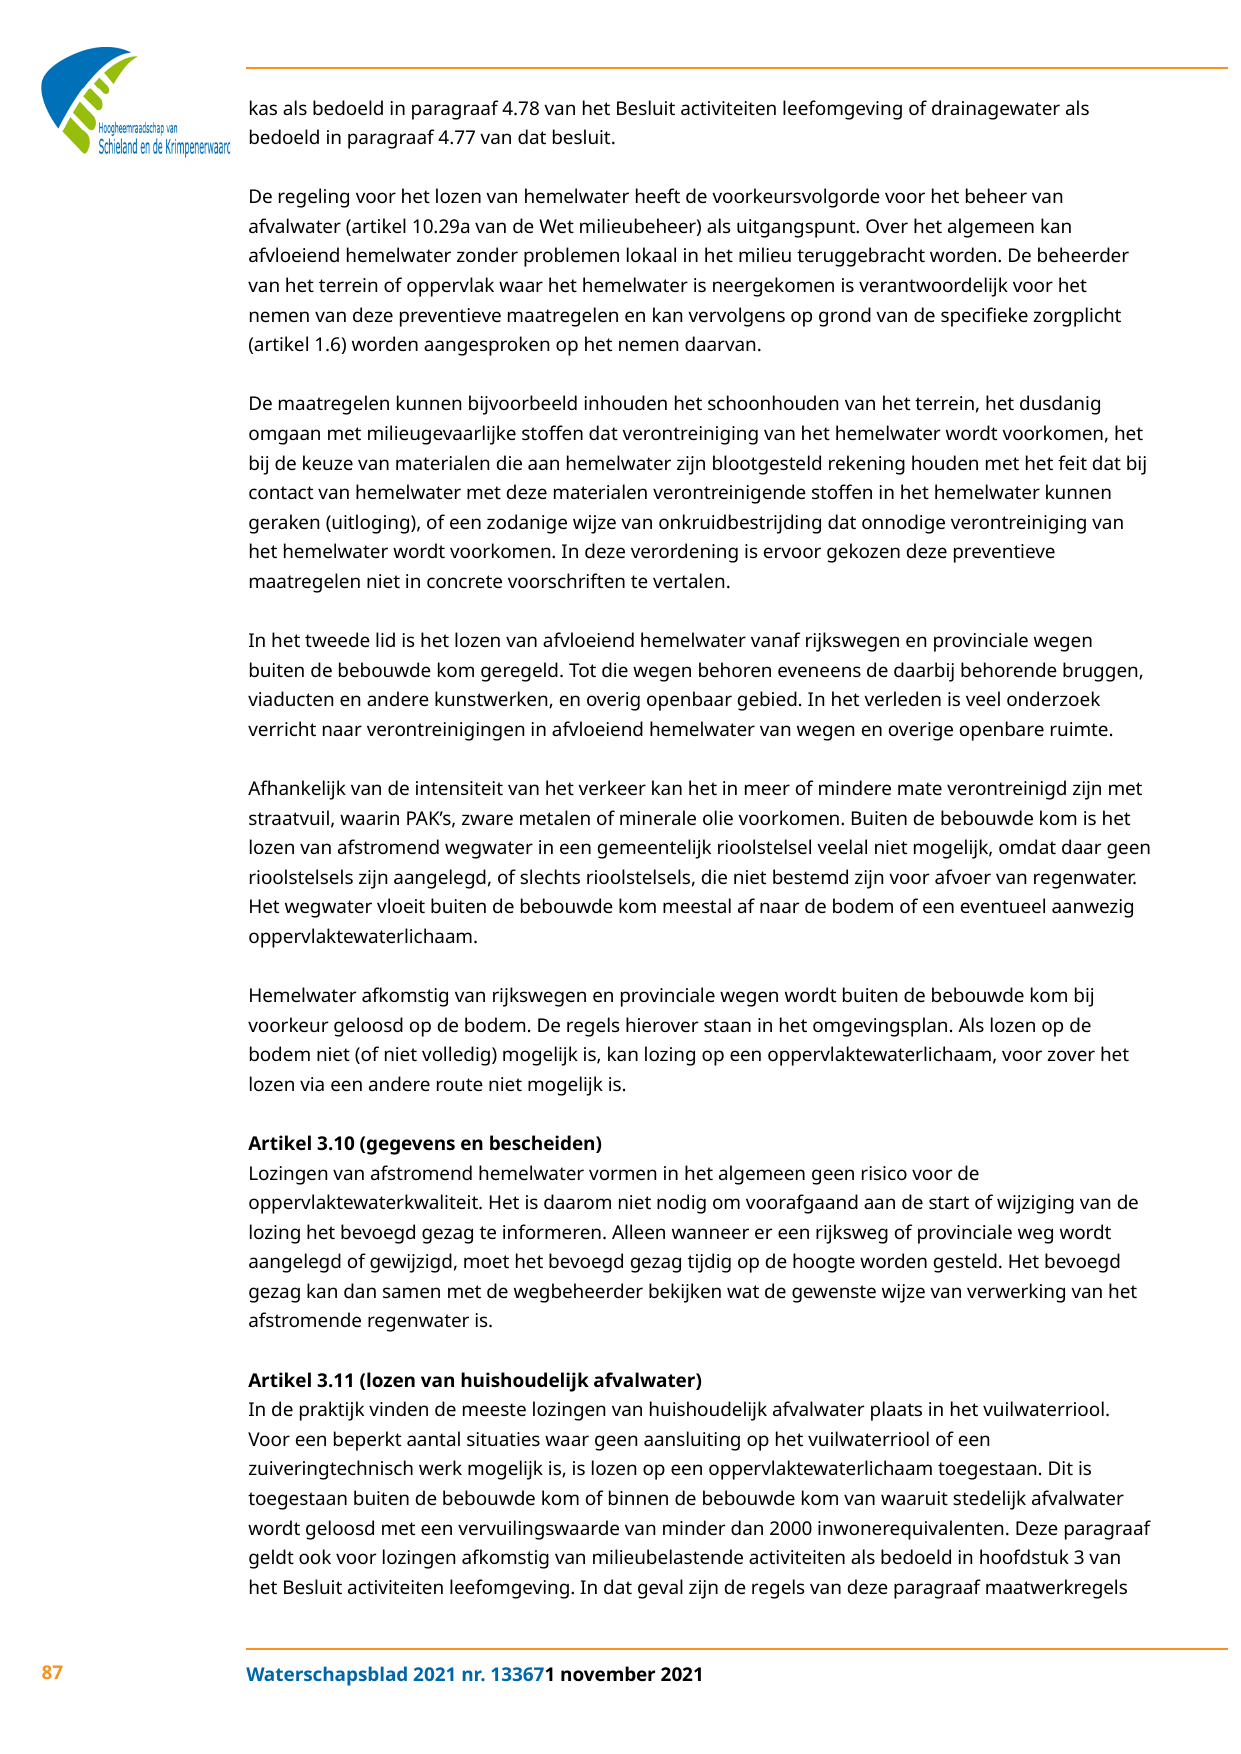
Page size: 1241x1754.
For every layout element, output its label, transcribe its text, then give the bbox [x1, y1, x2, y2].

picture [41, 47, 231, 172]
text Artikel 3.10 (gegevens en bescheiden) [248, 1130, 1152, 1156]
text In het tweede lid is het lozen van afvloeiend hemelwater vanaf rijkswegen en provinciale wegen buiten de bebouwde kom geregeld. Tot die wegen behoren eveneens de daarbij behorende bruggen, viaducten en andere kunstwerken, en overig openbaar gebied. In het verleden is veel onderzoek verricht naar verontreinigingen in afvloeiend hemelwater van wegen en overige openbare ruimte. [248, 627, 1152, 742]
text De maatregelen kunnen bijvoorbeeld inhouden het schoonhouden van het terrein, het dusdanig omgaan met milieugevaarlijke stoffen dat verontreiniging van het hemelwater wordt voorkomen, het bij de keuze van materialen die aan hemelwater zijn blootgesteld rekening houden met het feit dat bij contact van hemelwater met deze materialen verontreinigende stoffen in het hemelwater kunnen geraken (uitloging), of een zodanige wijze van onkruidbestrijding dat onnodige verontreiniging van het hemelwater wordt voorkomen. In deze verordening is ervoor gekozen deze preventieve maatregelen niet in concrete voorschriften te vertalen. [248, 391, 1152, 594]
text Artikel 3.11 (lozen van huishoudelijk afvalwater) [248, 1367, 1152, 1393]
text Hemelwater afkomstig van rijkswegen en provinciale wegen wordt buiten de bebouwde kom bij voorkeur geloosd op de bodem. De regels hierover staan in het omgevingsplan. Als lozen op de bodem niet (of niet volledig) mogelijk is, kan lozing op een oppervlaktewaterlichaam, voor zover het lozen via een andere route niet mogelijk is. [248, 982, 1152, 1097]
text kas als bedoeld in paragraaf 4.78 van het Besluit activiteiten leefomgeving of drainagewater als bedoeld in paragraaf 4.77 van dat besluit. [248, 95, 1152, 150]
text Afhankelijk van de intensiteit van het verkeer kan het in meer of mindere mate verontreinigd zijn met straatvuil, waarin PAK’s, zware metalen of minerale olie voorkomen. Buiten de bebouwde kom is het lozen van afstromend wegwater in een gemeentelijk rioolstelsel veelal niet mogelijk, omdat daar geen rioolstelsels zijn aangelegd, of slechts rioolstelsels, die niet bestemd zijn voor afvoer van regenwater. Het wegwater vloeit buiten de bebouwde kom meestal af naar de bodem of een eventueel aanwezig oppervlaktewaterlichaam. [248, 775, 1152, 949]
text De regeling voor het lozen van hemelwater heeft de voorkeursvolgorde voor het beheer van afvalwater (artikel 10.29a van de Wet milieubeheer) als uitgangspunt. Over het algemeen kan afvloeiend hemelwater zonder problemen lokaal in het milieu teruggebracht worden. De beheerder van het terrein of oppervlak waar het hemelwater is neergekomen is verantwoordelijk voor het nemen van deze preventieve maatregelen en kan vervolgens op grond van de specifieke zorgplicht (artikel 1.6) worden aangesproken op het nemen daarvan. [248, 183, 1152, 357]
text In de praktijk vinden de meeste lozingen van huishoudelijk afvalwater plaats in het vuilwaterriool. Voor een beperkt aantal situaties waar geen aansluiting op het vuilwaterriool of een zuiveringtechnisch werk mogelijk is, is lozen op een oppervlaktewaterlichaam toegestaan. Dit is toegestaan buiten de bebouwde kom of binnen de bebouwde kom van waaruit stedelijk afvalwater wordt geloosd met een vervuilingswaarde van minder dan 2000 inwonerequivalenten. Deze paragraaf geldt ook voor lozingen afkomstig van milieubelastende activiteiten als bedoeld in hoofdstuk 3 van het Besluit activiteiten leefomgeving. In dat geval zijn de regels van deze paragraaf maatwerkregels [248, 1396, 1152, 1600]
text Lozingen van afstromend hemelwater vormen in het algemeen geen risico voor de oppervlaktewaterkwaliteit. Het is daarom niet nodig om voorafgaand aan de start of wijziging van de lozing het bevoegd gezag te informeren. Alleen wanneer er een rijksweg of provinciale weg wordt aangelegd of gewijzigd, moet het bevoegd gezag tijdig op de hoogte worden gesteld. Het bevoegd gezag kan dan samen met de wegbeheerder bekijken wat de gewenste wijze van verwerking van het afstromende regenwater is. [248, 1160, 1152, 1333]
